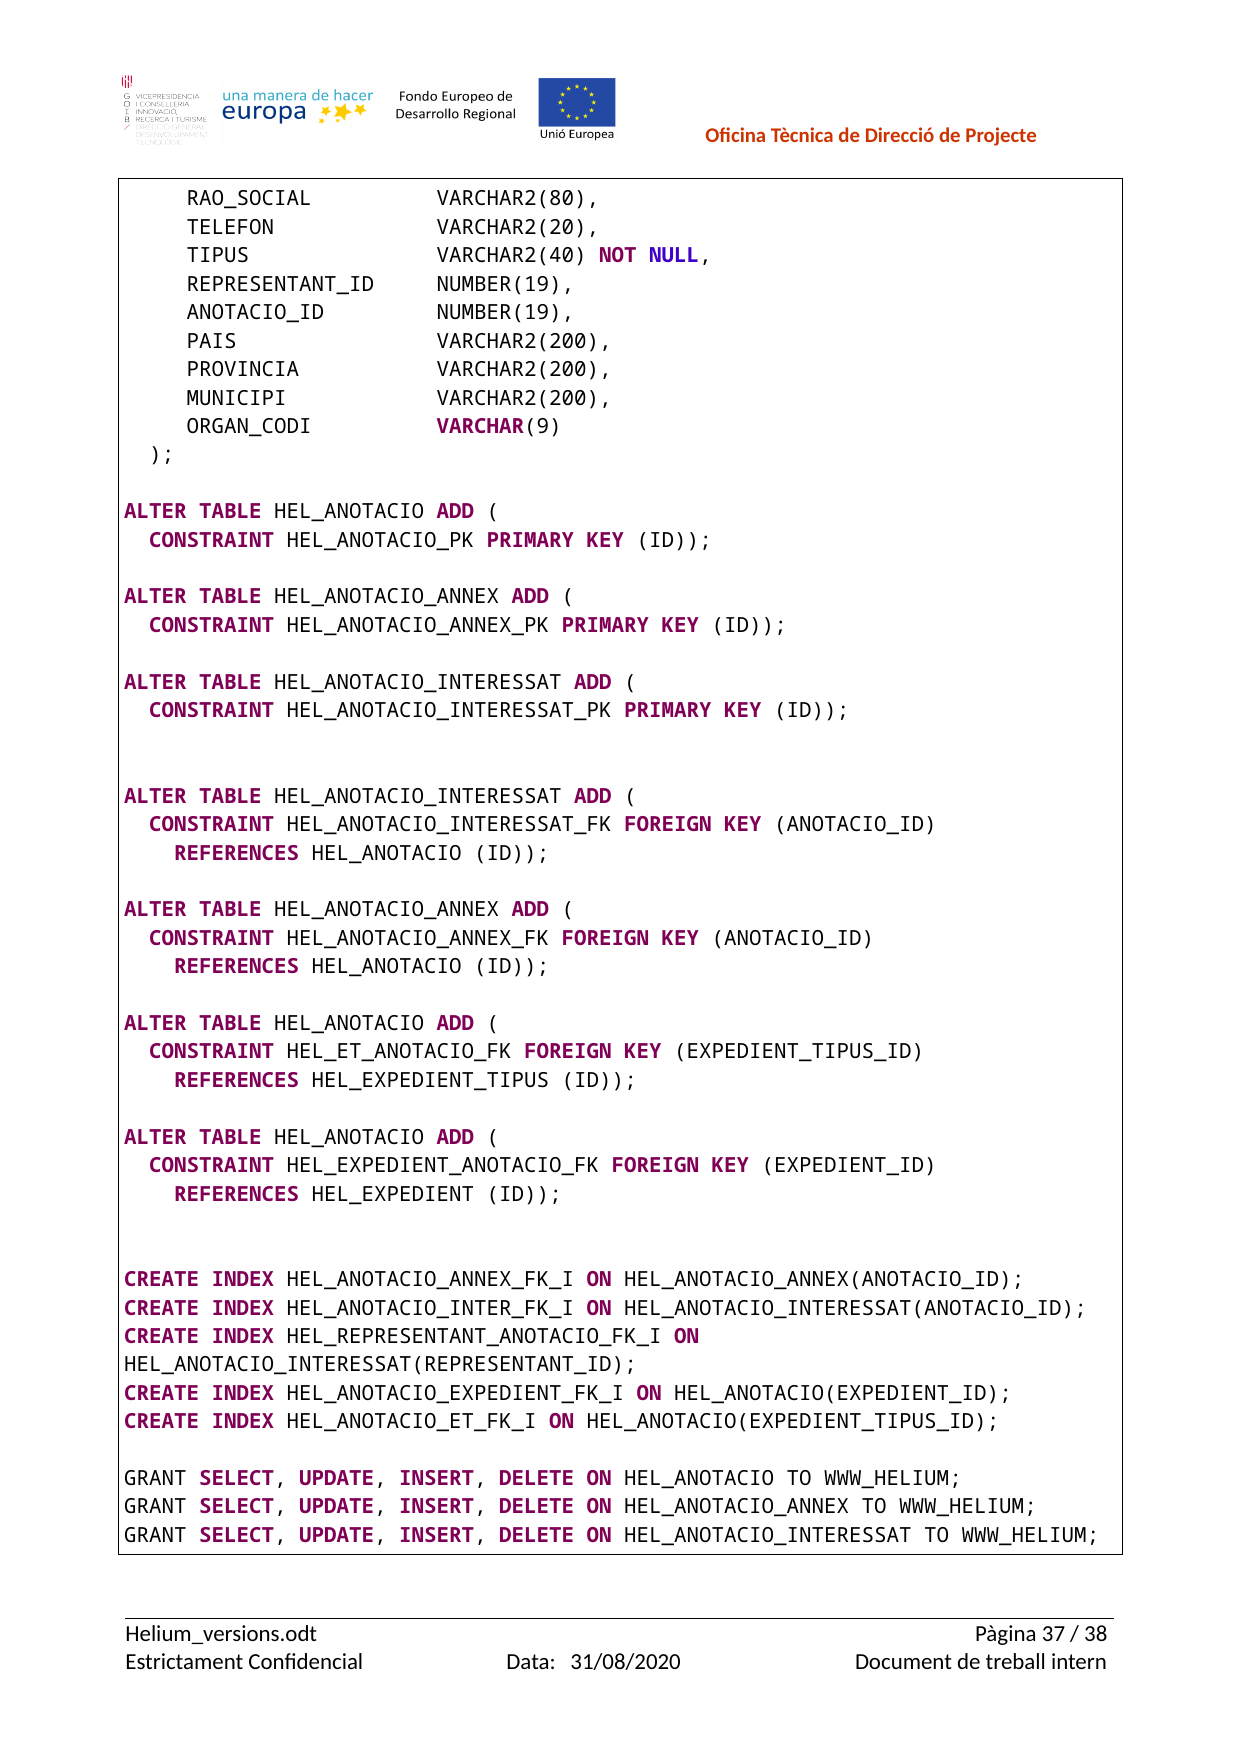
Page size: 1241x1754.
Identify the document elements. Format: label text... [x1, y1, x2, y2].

table_header RAO_SOCIAL VARCHAR2(80), TELEFON VARCHAR2(20), TIPUS VARCHAR2(40) NOT NULL, REPRESENTANT_ID NUMBER(19), ANOTACIO_ID NUMBER(19), PAIS VARCHAR2(200), PROVINCIA VARCHAR2(200), MUNICIPI VARCHAR2(200), ORGAN_CODI VARCHAR(9) ); ALTER TABLE HEL_ANOTACIO ADD ( CONSTRAINT HEL_ANOTACIO_PK PRIMARY KEY (ID)); ALTER TABLE HEL_ANOTACIO_ANNEX ADD ( CONSTRAINT HEL_ANOTACIO_ANNEX_PK PRIMARY KEY (ID)); ALTER TABLE HEL_ANOTACIO_INTERESSAT ADD ( CONSTRAINT HEL_ANOTACIO_INTERESSAT_PK PRIMARY KEY (ID)); ALTER TABLE HEL_ANOTACIO_INTERESSAT ADD ( CONSTRAINT HEL_ANOTACIO_INTERESSAT_FK FOREIGN KEY (ANOTACIO_ID) REFERENCES HEL_ANOTACIO (ID)); ALTER TABLE HEL_ANOTACIO_ANNEX ADD ( CONSTRAINT HEL_ANOTACIO_ANNEX_FK FOREIGN KEY (ANOTACIO_ID) REFERENCES HEL_ANOTACIO (ID)); ALTER TABLE HEL_ANOTACIO ADD ( CONSTRAINT HEL_ET_ANOTACIO_FK FOREIGN KEY (EXPEDIENT_TIPUS_ID) REFERENCES HEL_EXPEDIENT_TIPUS (ID)); ALTER TABLE HEL_ANOTACIO ADD ( CONSTRAINT HEL_EXPEDIENT_ANOTACIO_FK FOREIGN KEY (EXPEDIENT_ID) REFERENCES HEL_EXPEDIENT (ID)); CREATE INDEX HEL_ANOTACIO_ANNEX_FK_I ON HEL_ANOTACIO_ANNEX(ANOTACIO_ID); CREATE INDEX HEL_ANOTACIO_INTER_FK_I ON HEL_ANOTACIO_INTERESSAT(ANOTACIO_ID); CREATE INDEX HEL_REPRESENTANT_ANOTACIO_FK_I ON HEL_ANOTACIO_INTERESSAT(REPRESENTANT_ID); CREATE INDEX HEL_ANOTACIO_EXPEDIENT_FK_I ON HEL_ANOTACIO(EXPEDIENT_ID); CREATE INDEX HEL_ANOTACIO_ET_FK_I ON HEL_ANOTACIO(EXPEDIENT_TIPUS_ID); GRANT SELECT, UPDATE, INSERT, DELETE ON HEL_ANOTACIO TO WWW_HELIUM; GRANT SELECT, UPDATE, INSERT, DELETE ON HEL_ANOTACIO_ANNEX TO WWW_HELIUM; GRANT SELECT, UPDATE, INSERT, DELETE ON HEL_ANOTACIO_INTERESSAT TO WWW_HELIUM; [119, 179, 1122, 1554]
picture [118, 73, 213, 147]
picture [219, 73, 621, 147]
